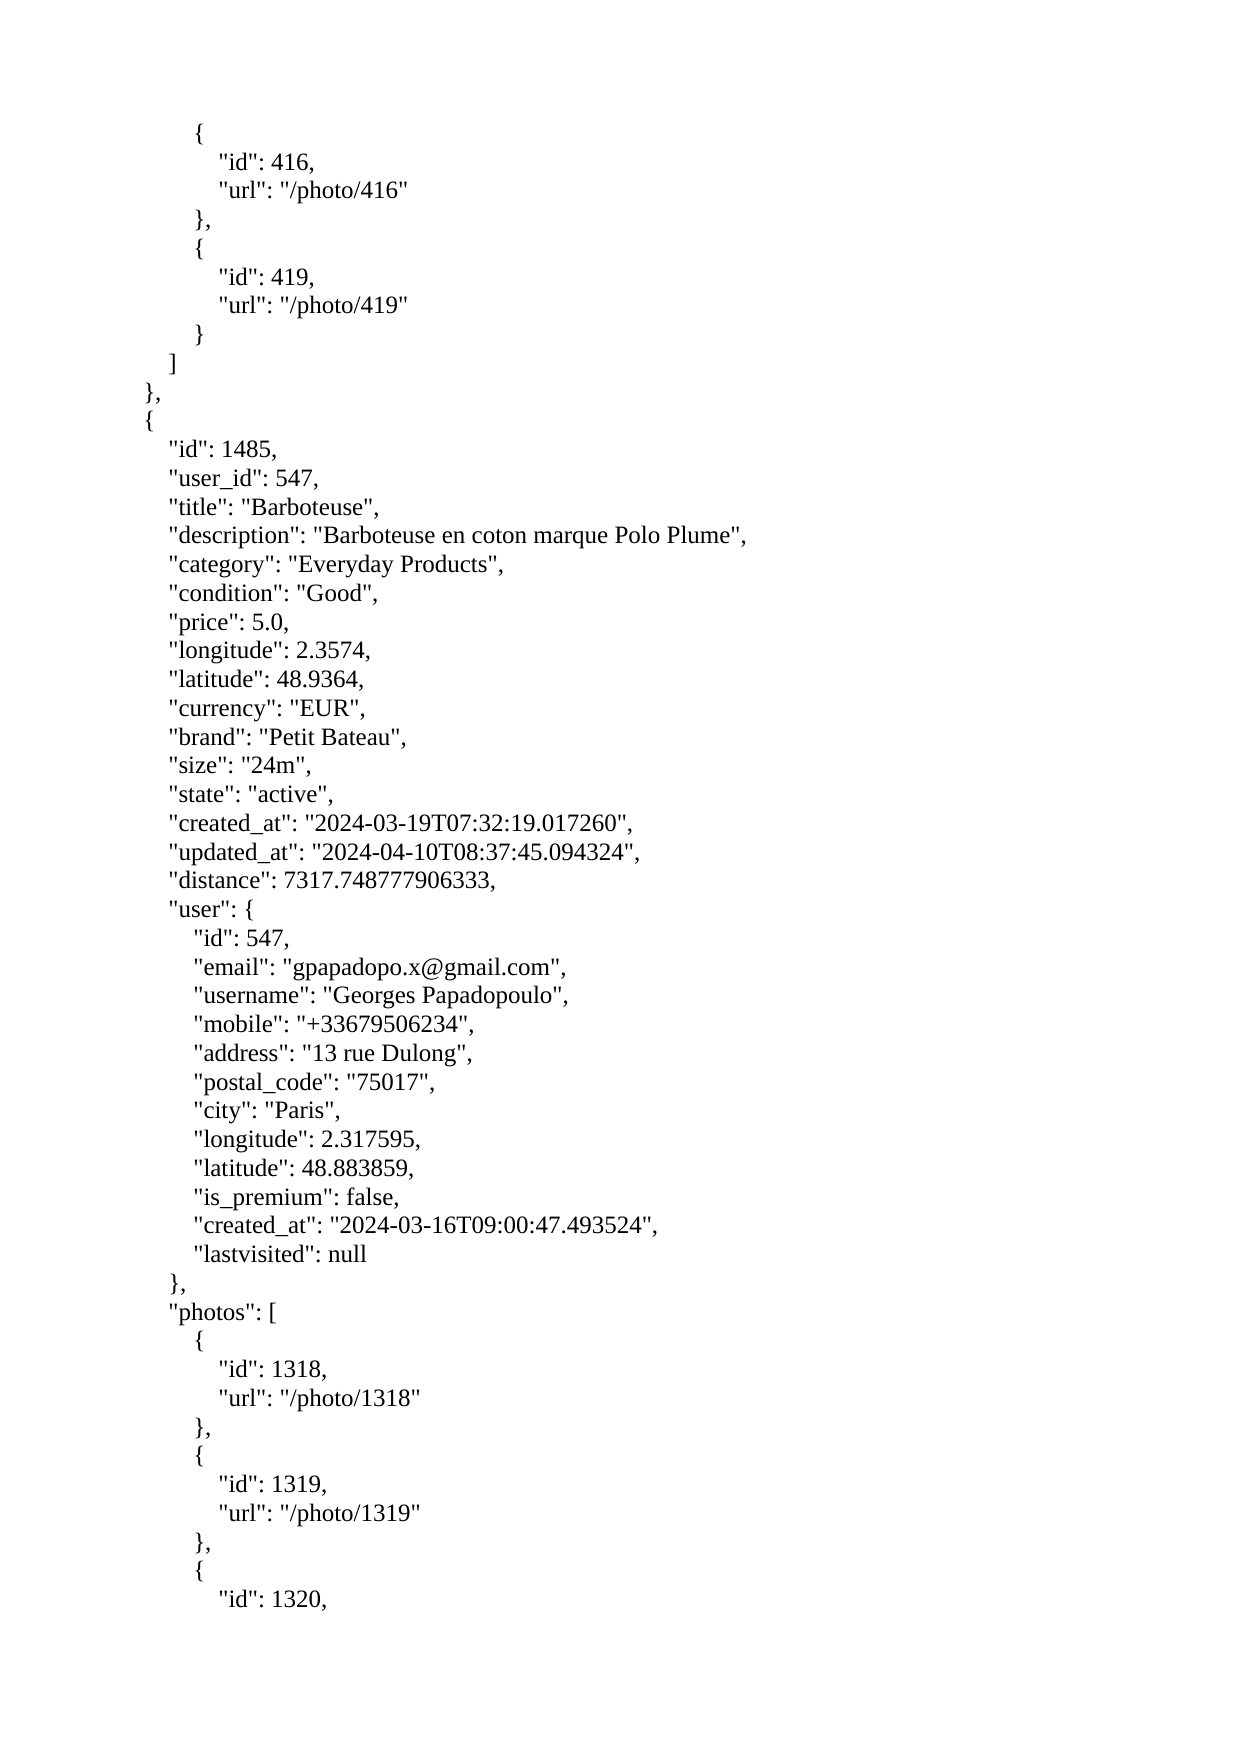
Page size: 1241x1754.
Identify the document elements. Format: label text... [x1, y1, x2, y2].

text "user": { [118, 894, 1122, 923]
text { [118, 233, 1122, 262]
text "user_id": 547, [118, 463, 1122, 492]
text "longitude": 2.317595, [118, 1124, 1122, 1153]
text }, [118, 1527, 1122, 1556]
text "longitude": 2.3574, [118, 636, 1122, 664]
text "size": "24m", [118, 751, 1122, 779]
text "price": 5.0, [118, 607, 1122, 636]
text "id": 1320, [118, 1584, 1122, 1613]
text "url": "/photo/1319" [118, 1498, 1122, 1527]
text }, [118, 1268, 1122, 1297]
text "id": 416, [118, 147, 1122, 176]
text "id": 547, [118, 923, 1122, 952]
text "id": 1319, [118, 1469, 1122, 1498]
text }, [118, 204, 1122, 233]
text "is_premium": false, [118, 1182, 1122, 1211]
text { [118, 1326, 1122, 1354]
text "url": "/photo/419" [118, 291, 1122, 319]
text ] [118, 348, 1122, 377]
text "description": "Barboteuse en coton marque Polo Plume", [118, 521, 1122, 549]
text "latitude": 48.9364, [118, 664, 1122, 693]
text "url": "/photo/1318" [118, 1383, 1122, 1412]
text { [118, 1556, 1122, 1584]
text "distance": 7317.748777906333, [118, 866, 1122, 894]
text "created_at": "2024-03-19T07:32:19.017260", [118, 808, 1122, 837]
text } [118, 319, 1122, 348]
text "brand": "Petit Bateau", [118, 722, 1122, 751]
text "id": 1485, [118, 434, 1122, 463]
text "postal_code": "75017", [118, 1067, 1122, 1096]
text { [118, 1441, 1122, 1469]
text "email": "gpapadopo.x@gmail.com", [118, 952, 1122, 981]
text "url": "/photo/416" [118, 176, 1122, 204]
text "mobile": "+33679506234", [118, 1009, 1122, 1038]
text "username": "Georges Papadopoulo", [118, 981, 1122, 1009]
text "photos": [ [118, 1297, 1122, 1326]
text { [118, 406, 1122, 434]
text "condition": "Good", [118, 578, 1122, 607]
text "id": 419, [118, 262, 1122, 291]
text "currency": "EUR", [118, 693, 1122, 722]
text "state": "active", [118, 779, 1122, 808]
text "created_at": "2024-03-16T09:00:47.493524", [118, 1211, 1122, 1239]
text "lastvisited": null [118, 1239, 1122, 1268]
text "title": "Barboteuse", [118, 492, 1122, 521]
text "city": "Paris", [118, 1096, 1122, 1124]
text "category": "Everyday Products", [118, 549, 1122, 578]
text { [118, 118, 1122, 147]
text }, [118, 1412, 1122, 1441]
text "id": 1318, [118, 1354, 1122, 1383]
text "updated_at": "2024-04-10T08:37:45.094324", [118, 837, 1122, 866]
text "latitude": 48.883859, [118, 1153, 1122, 1182]
text "address": "13 rue Dulong", [118, 1038, 1122, 1067]
text }, [118, 377, 1122, 406]
